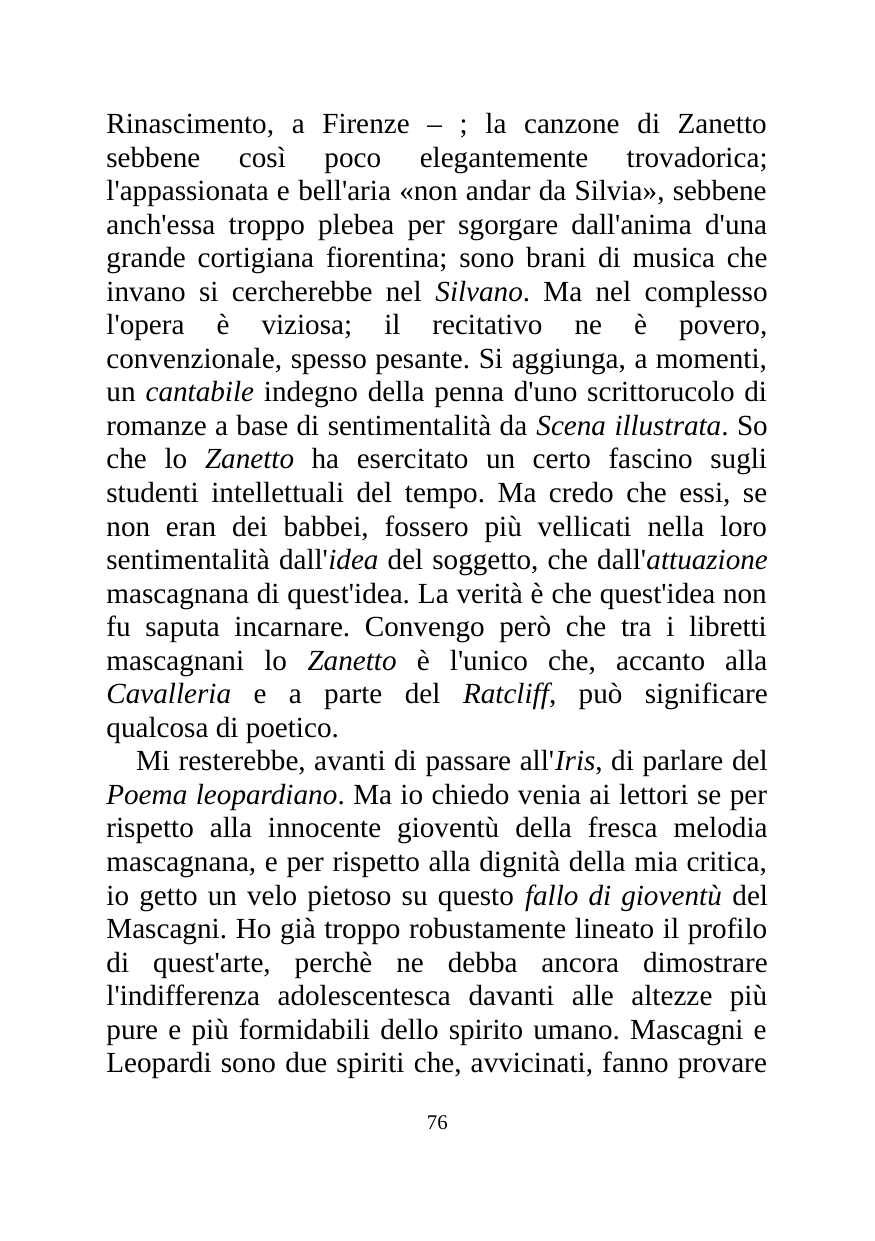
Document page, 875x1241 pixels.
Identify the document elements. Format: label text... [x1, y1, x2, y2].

text Rinascimento, a Firenze – ; la canzone di Zanetto sebbene così poco elegantemente trovadorica; l'appassionata e bell'aria «non andar da Silvia», sebbene anch'essa troppo plebea per sgorgare dall'anima d'una grande cortigiana fiorentina; sono brani di musica che invano si cercherebbe nel Silvano. Ma nel complesso l'opera è viziosa; il recitativo ne è povero, convenzionale, spesso pesante. Si aggiunga, a momenti, un cantabile indegno della penna d'uno scrittorucolo di romanze a base di sentimentalità da Scena illustrata. So che lo Zanetto ha esercitato un certo fascino sugli studenti intellettuali del tempo. Ma credo che essi, se non eran dei babbei, fossero più vellicati nella loro sentimentalità dall'idea del soggetto, che dall'attuazione mascagnana di quest'idea. La verità è che quest'idea non fu saputa incarnare. Convengo però che tra i libretti mascagnani lo Zanetto è l'unico che, accanto alla Cavalleria e a parte del Ratcliff, può significare qualcosa di poetico. [106, 106, 768, 743]
text Mi resterebbe, avanti di passare all'Iris, di parlare del Poema leopardiano. Ma io chiedo venia ai lettori se per rispetto alla innocente gioventù della fresca melodia mascagnana, e per rispetto alla dignità della mia critica, io getto un velo pietoso su questo fallo di gioventù del Mascagni. Ho già troppo robustamente lineato il profilo di quest'arte, perchè ne debba ancora dimostrare l'indifferenza adolescentesca davanti alle altezze più pure e più formidabili dello spirito umano. Mascagni e Leopardi sono due spiriti che, avvicinati, fanno provare [106, 743, 768, 1079]
